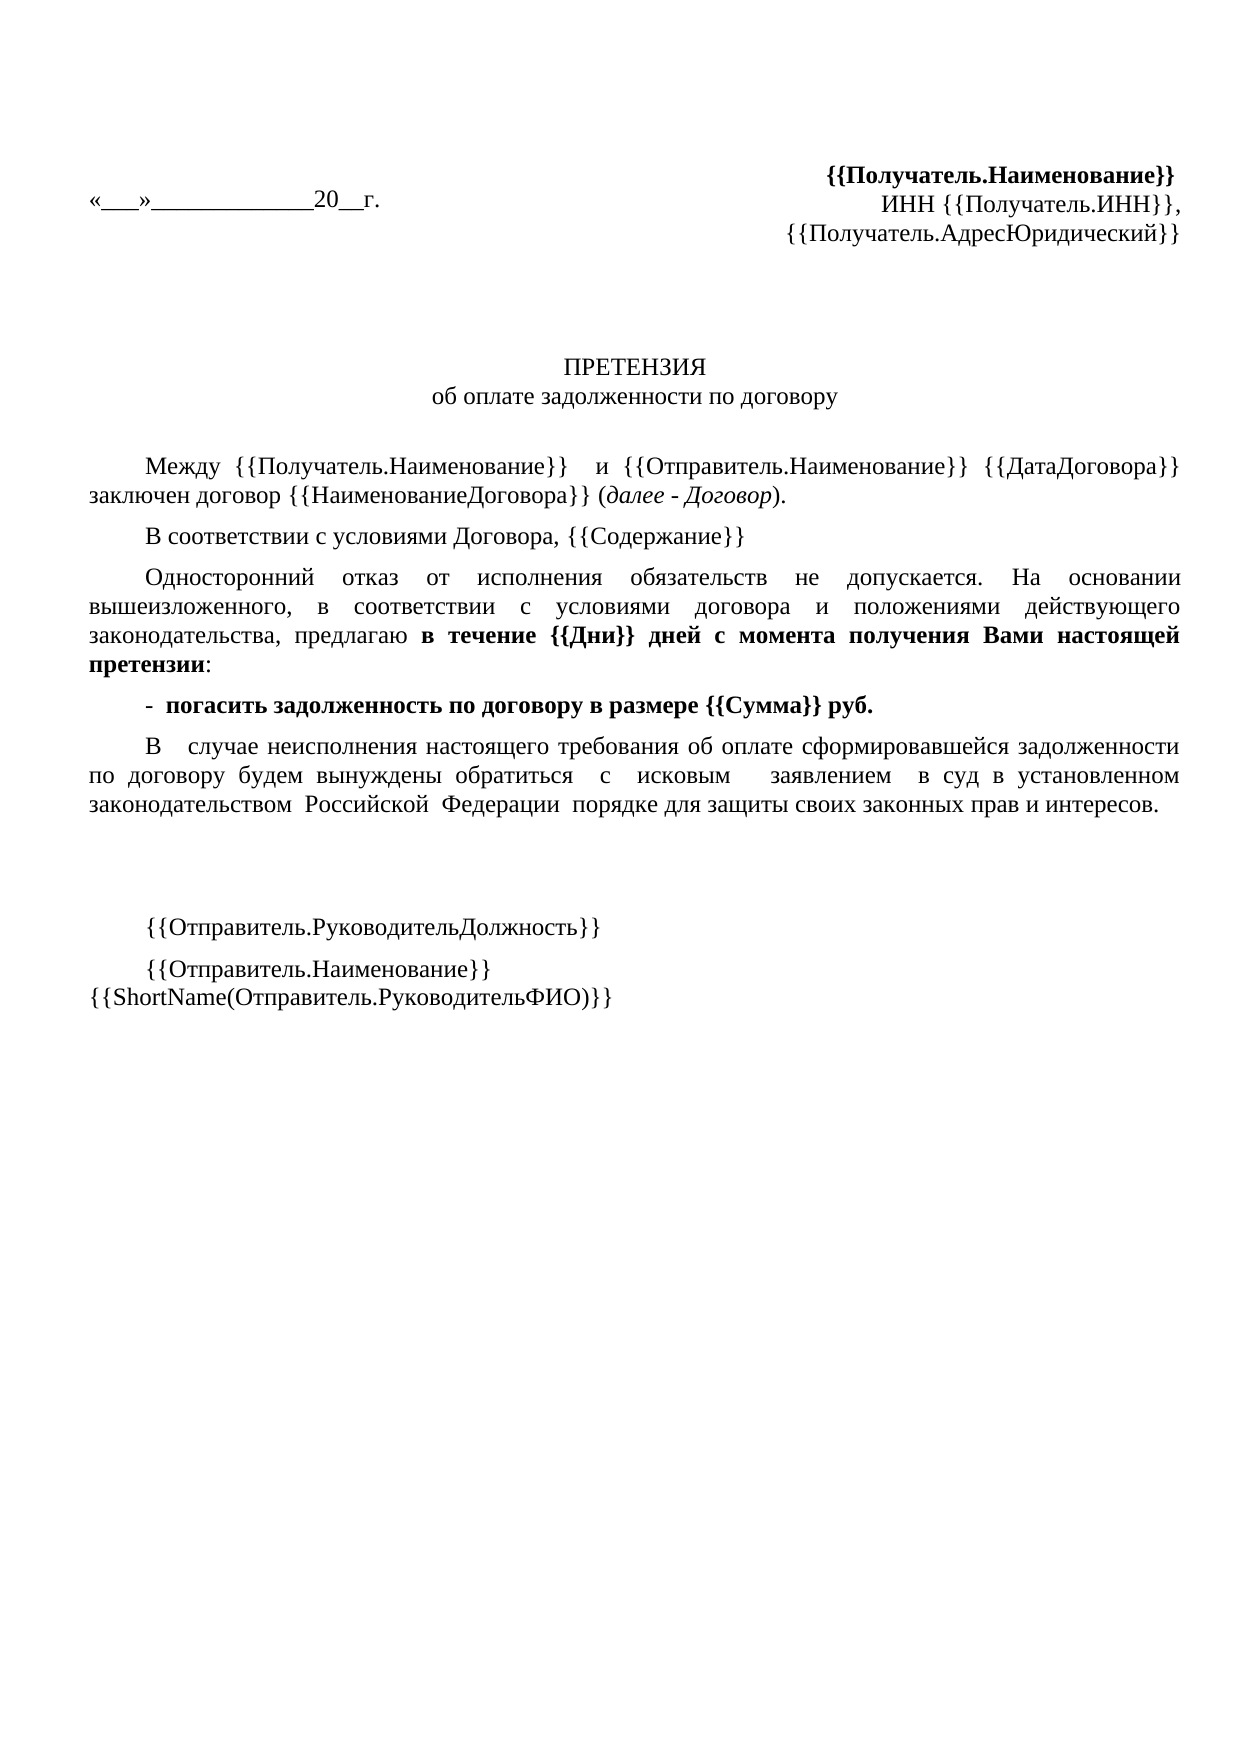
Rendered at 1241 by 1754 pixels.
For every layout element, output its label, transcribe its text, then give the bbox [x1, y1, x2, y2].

text - погасить задолженность по договору в размере {{Сумма}} руб. [89, 690, 1181, 719]
text В соответствии с условиями Договора, {{Содержание}} [89, 521, 1181, 550]
text В случае неисполнения настоящего требования об оплате сформировавшейся задолженности по договору будем вынуждены обратиться с исковым заявлением в суд в установленном законодательством Российской Федерации порядке для защиты своих законных прав и интересов. [89, 731, 1181, 817]
text об оплате задолженности по договору [89, 381, 1181, 410]
table_header «___»_____________20__г. [78, 161, 635, 271]
text {{Отправитель.РуководительДолжность}} [89, 912, 1181, 941]
text ПРЕТЕНЗИЯ [89, 352, 1181, 381]
text Между {{Получатель.Наименование}} и {{Отправитель.Наименование}} {{ДатаДоговора}} заключен договор {{НаименованиеДоговора}} (далее - Договор). [89, 451, 1181, 509]
table_header {{Получатель.Наименование}} ИНН {{Получатель.ИНН}}, {{Получатель.АдресЮридический}} [635, 161, 1192, 271]
text Односторонний отказ от исполнения обязательств не допускается. На основании вышеизложенного, в соответствии с условиями договора и положениями действующего законодательства, предлагаю в течение {{Дни}} дней с момента получения Вами настоящей претензии: [89, 562, 1181, 677]
text {{Отправитель.Наименование}} {{ShortName(Отправитель.РуководительФИО)}} [89, 954, 1181, 1011]
